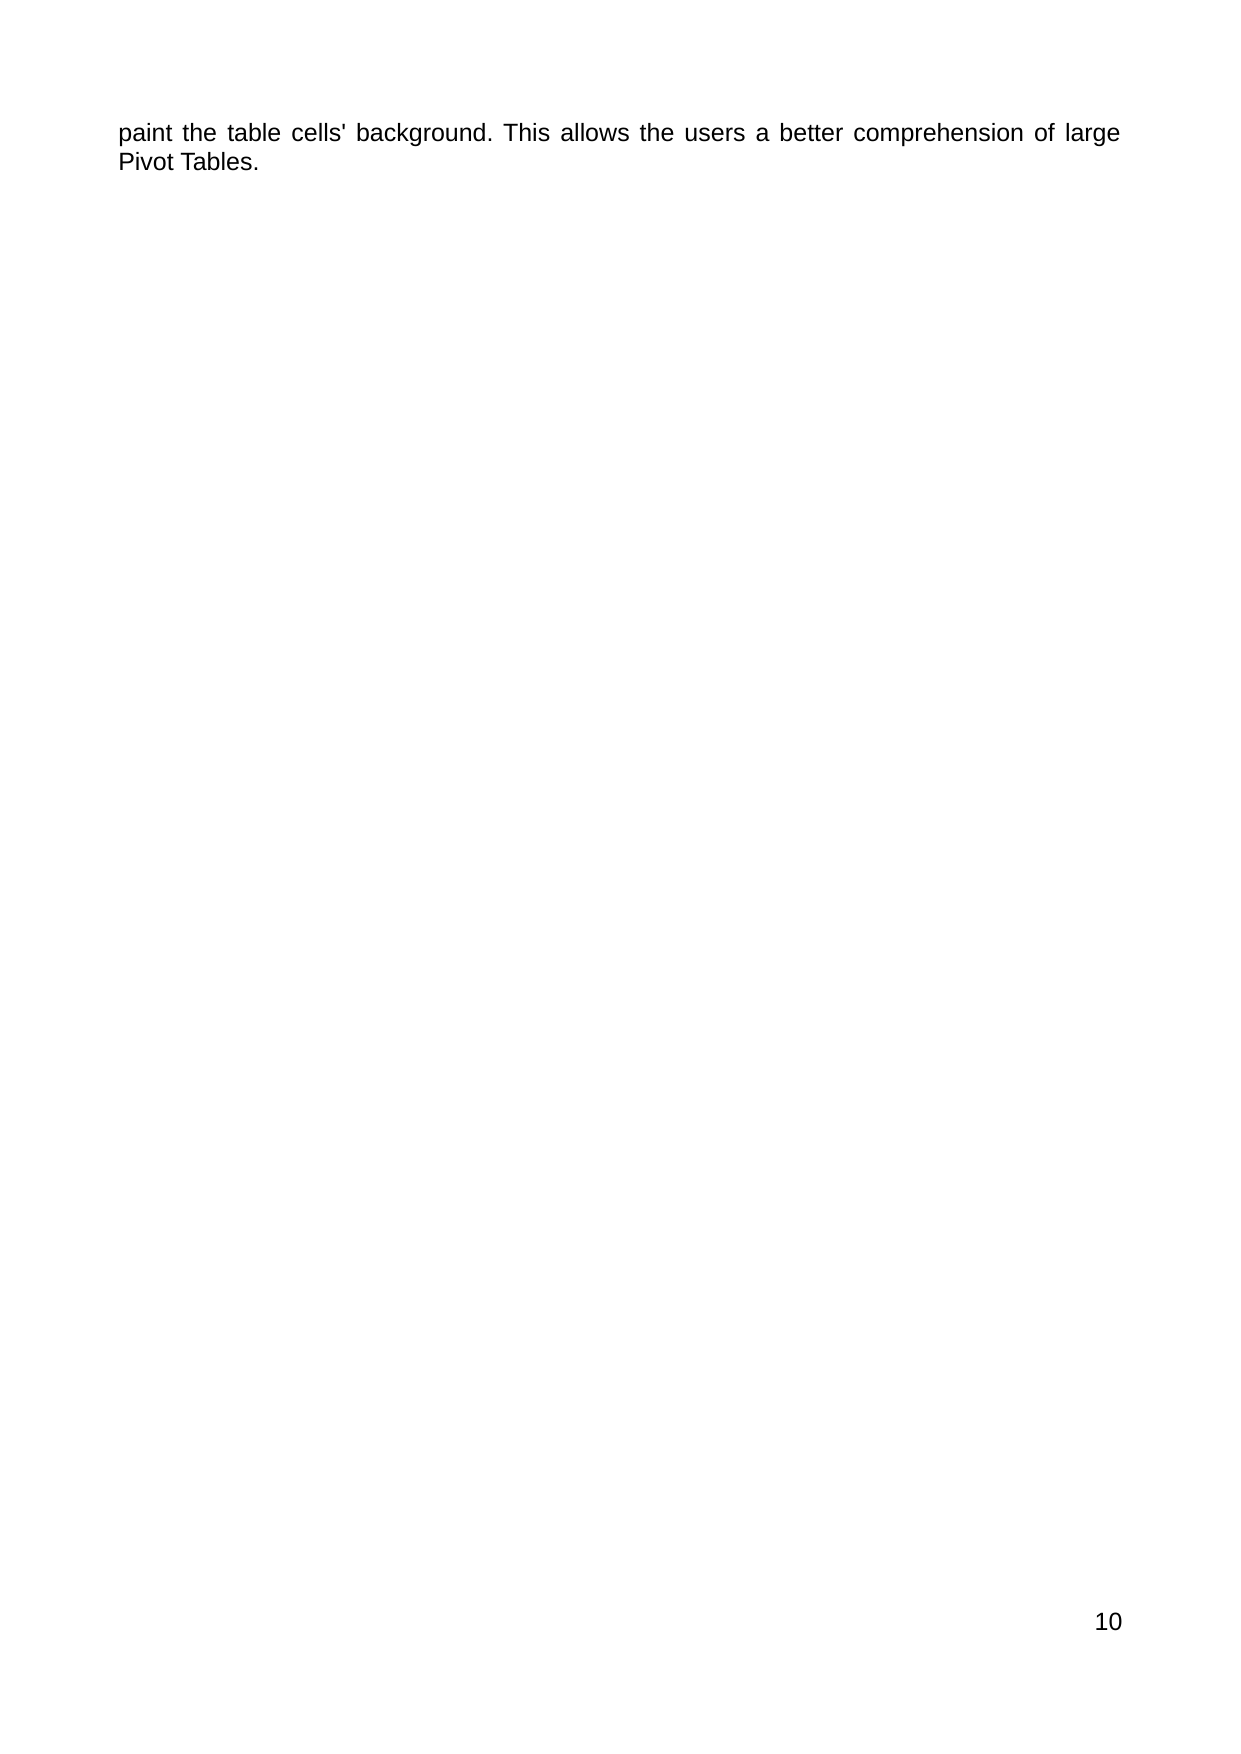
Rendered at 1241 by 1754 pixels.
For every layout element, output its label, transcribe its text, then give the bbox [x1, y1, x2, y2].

text paint the table cells' background. This allows the users a better comprehension of large Pivot Tables. [118, 118, 1122, 176]
